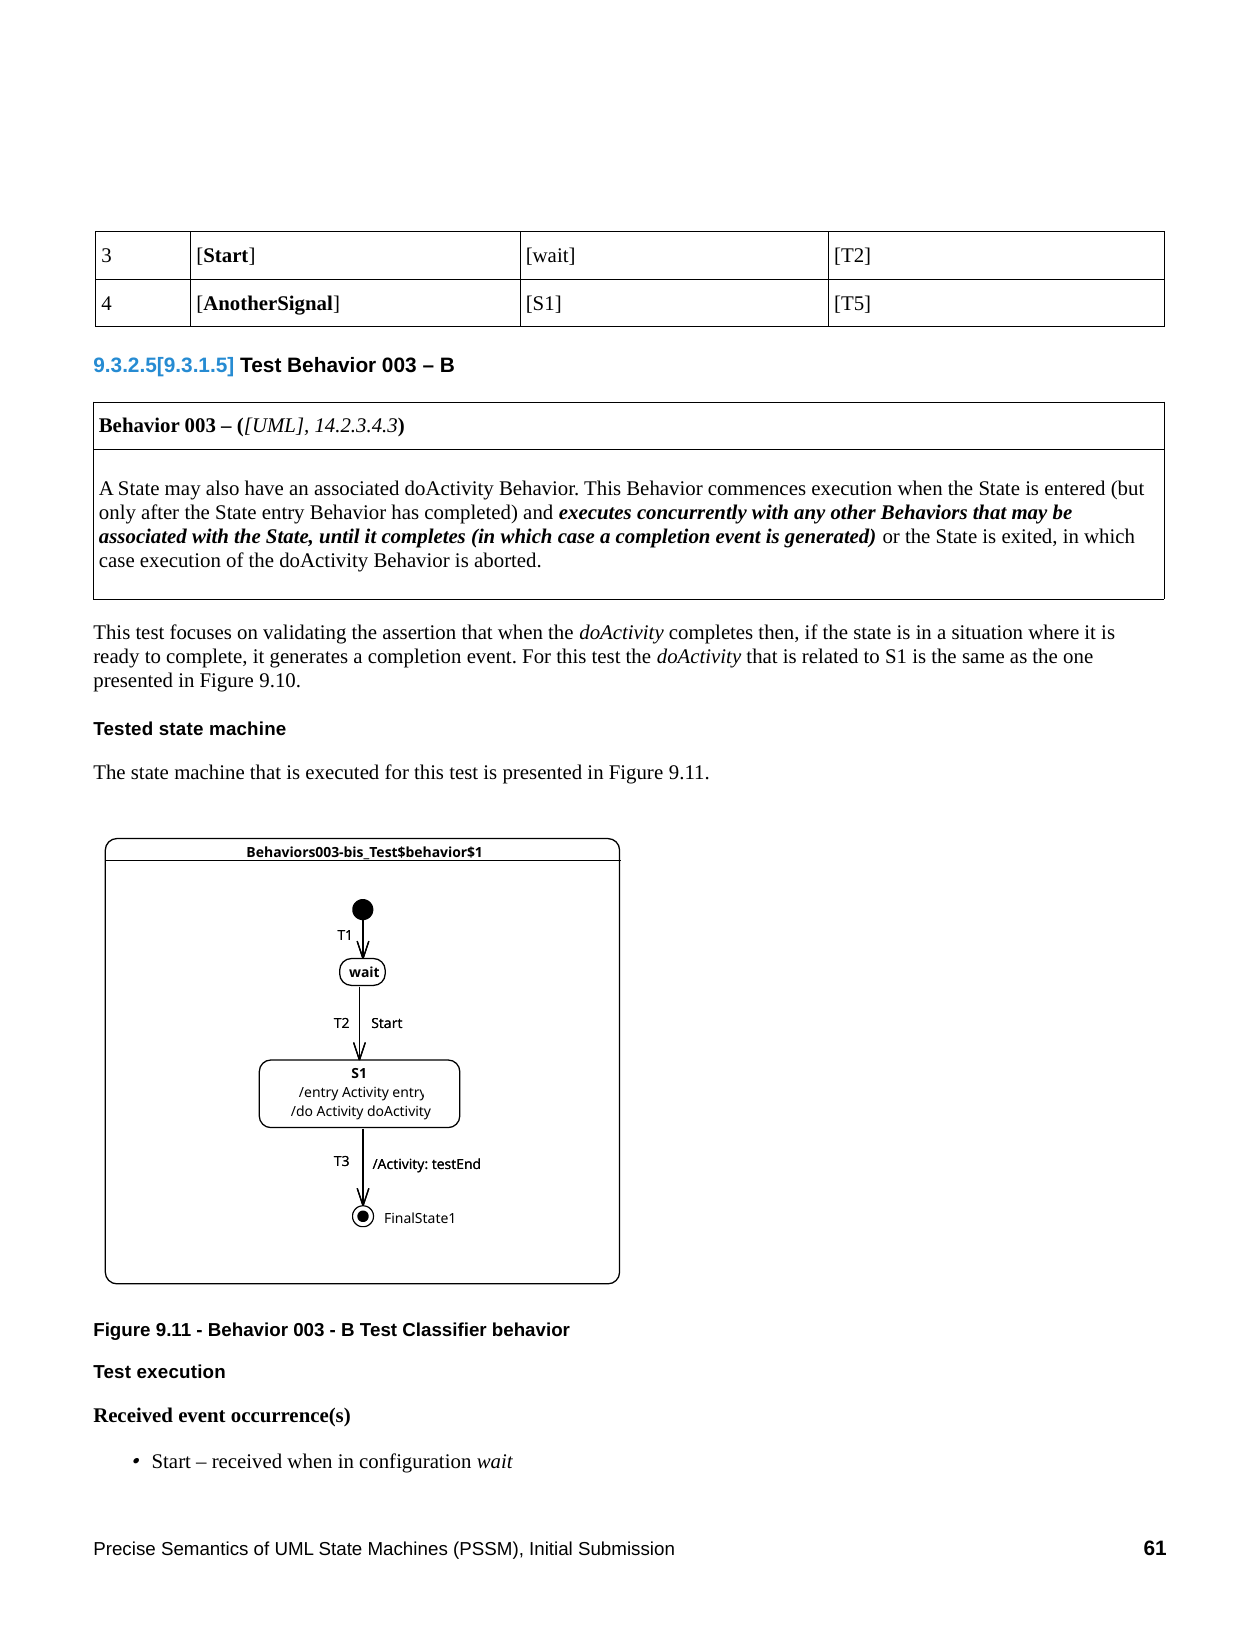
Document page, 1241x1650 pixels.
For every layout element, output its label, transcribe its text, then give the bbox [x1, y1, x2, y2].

table_header Behavior 003 – ([UML], 14.2.3.4.3) [94, 403, 1164, 449]
text Figure 9.11 - Behavior 003 - B Test Classifier behavior [93, 1318, 702, 1340]
subtitle Tested state machine [93, 717, 1164, 739]
table_cell [Start] [191, 232, 520, 279]
list Start – received when in configuration wait [131, 1448, 1164, 1473]
subtitle Test execution [93, 805, 1164, 1382]
table_cell [wait] [521, 232, 828, 279]
table_cell [S1] [521, 280, 828, 326]
text This test focuses on validating the assertion that when the doActivity completes then, if the state is in a situation where it is ready to complete, it generates a completion event. For this test the doActivity that is related to S1 is the same as the one presented in Figure 9.10. [93, 620, 1164, 692]
table_cell 3 [96, 232, 190, 279]
table_cell [AnotherSignal] [191, 280, 520, 326]
table_cell [T5] [829, 280, 1164, 326]
text Received event occurrence(s) [93, 1403, 1164, 1427]
subtitle Test Behavior 003 – B [93, 352, 1164, 377]
table_cell [T2] [829, 232, 1164, 279]
table_cell A State may also have an associated doActivity Behavior. This Behavior commences execution when the State is entered (but only after the State entry Behavior has completed) and executes concurrently with any other Behaviors that may be associated with the State, until it completes (in which case a completion event is generated) or the State is exited, in which case execution of the doActivity Behavior is aborted. [94, 450, 1164, 599]
text The state machine that is executed for this test is presented in Figure 9.11. [93, 760, 1164, 784]
table_cell 4 [96, 280, 190, 326]
